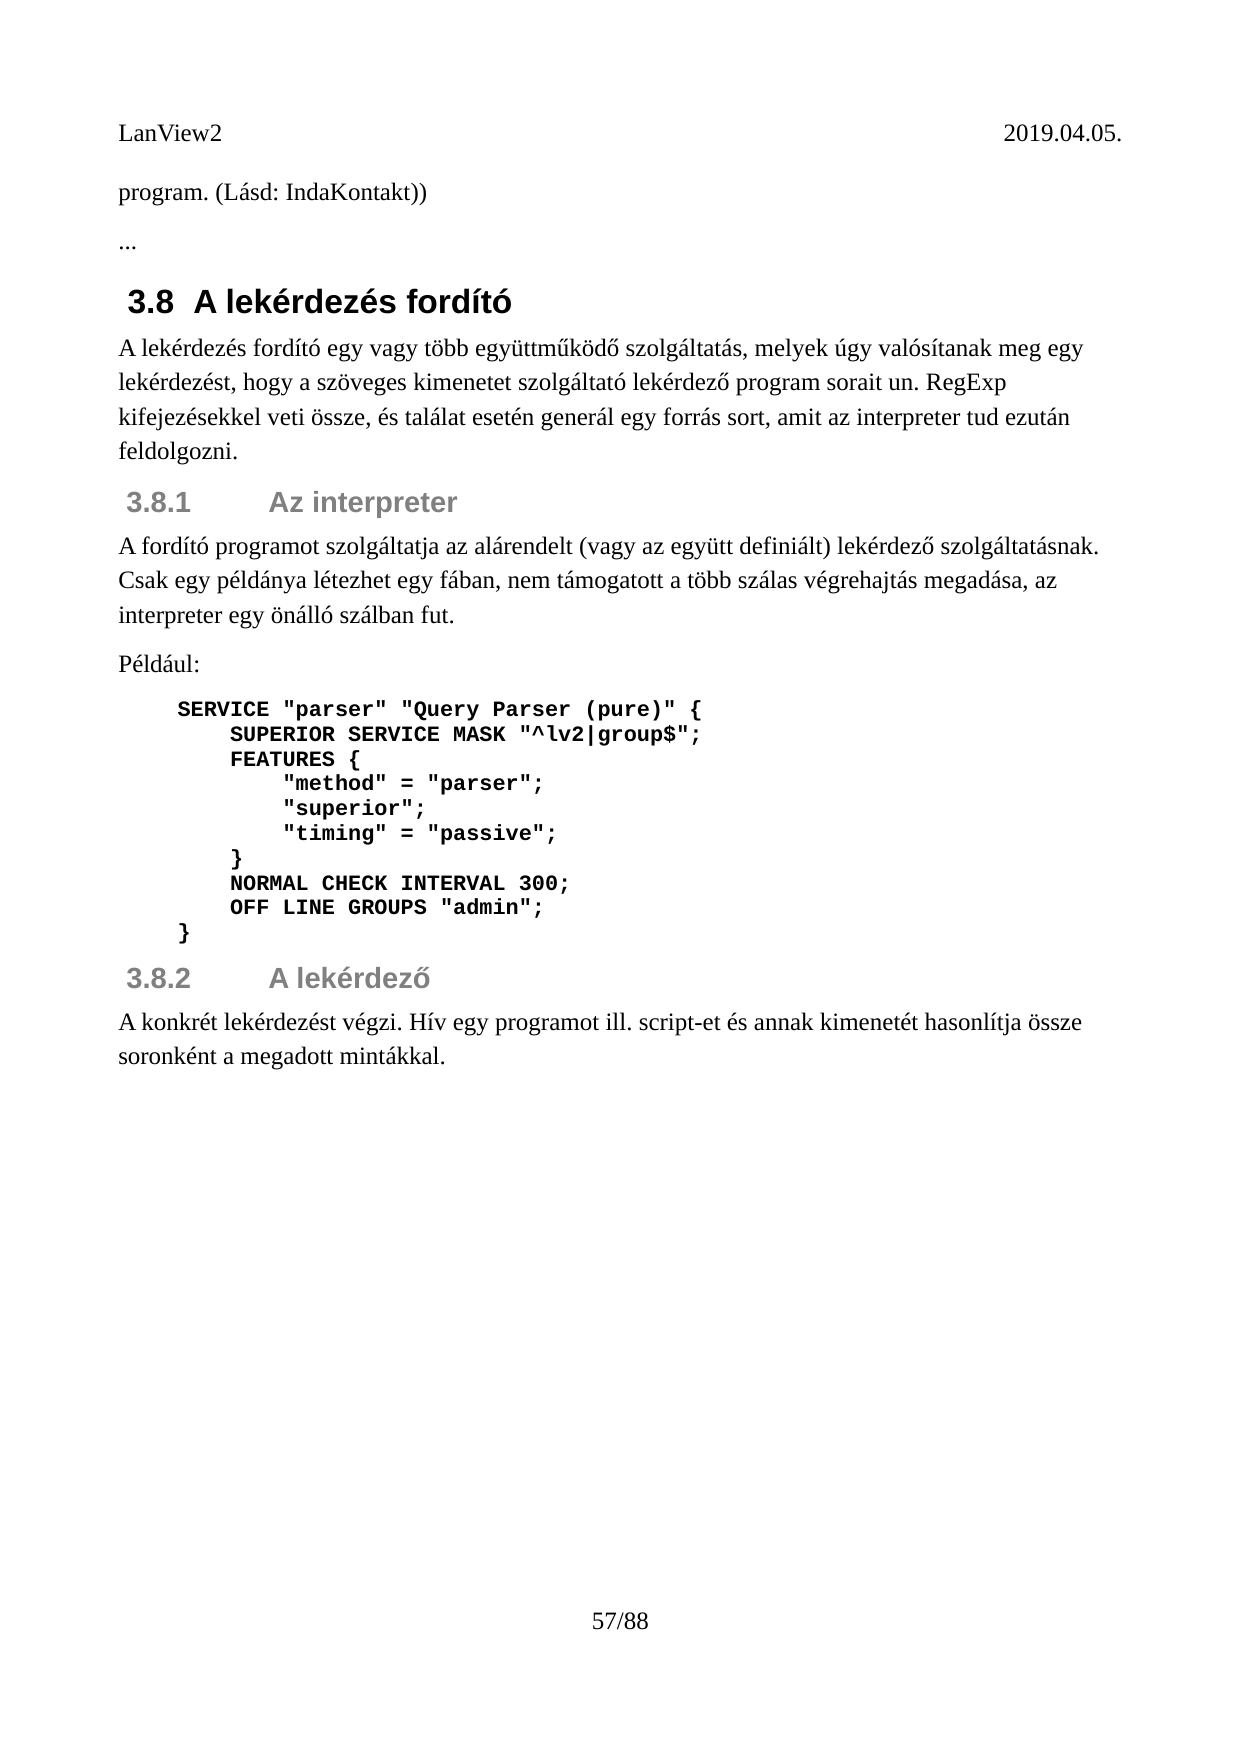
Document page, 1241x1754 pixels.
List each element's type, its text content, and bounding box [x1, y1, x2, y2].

text ... [118, 226, 1122, 255]
text A lekérdezés fordító egy vagy több együttműködő szolgáltatás, melyek úgy valósítanak meg egy lekérdezést, hogy a szöveges kimenetet szolgáltató lekérdező program sorait un. RegExp kifejezésekkel veti össze, és találat esetén generál egy forrás sort, amit az interpreter tud ezután feldolgozni. [118, 333, 1122, 465]
text A konkrét lekérdezést végzi. Hív egy programot ill. script-et és annak kimenetét hasonlítja össze soronként a megadott mintákkal. [118, 1007, 1122, 1070]
subtitle A lekérdező [118, 961, 1122, 994]
subtitle Az interpreter [118, 485, 1122, 519]
text SERVICE "parser" "Query Parser (pure)" { SUPERIOR SERVICE MASK "^lv2|group$"; FEATURES { "method" = "parser"; "superior"; "timing" = "passive"; } NORMAL CHECK INTERVAL 300; OFF LINE GROUPS "admin"; } [177, 698, 1122, 946]
subtitle A lekérdezés fordító [118, 281, 1122, 320]
text Például: [118, 649, 1122, 678]
text program. (Lásd: IndaKontakt)) [118, 177, 1122, 206]
text A fordító programot szolgáltatja az alárendelt (vagy az együtt definiált) lekérdező szolgáltatásnak. Csak egy példánya létezhet egy fában, nem támogatott a több szálas végrehajtás megadása, az interpreter egy önálló szálban fut. [118, 531, 1122, 629]
